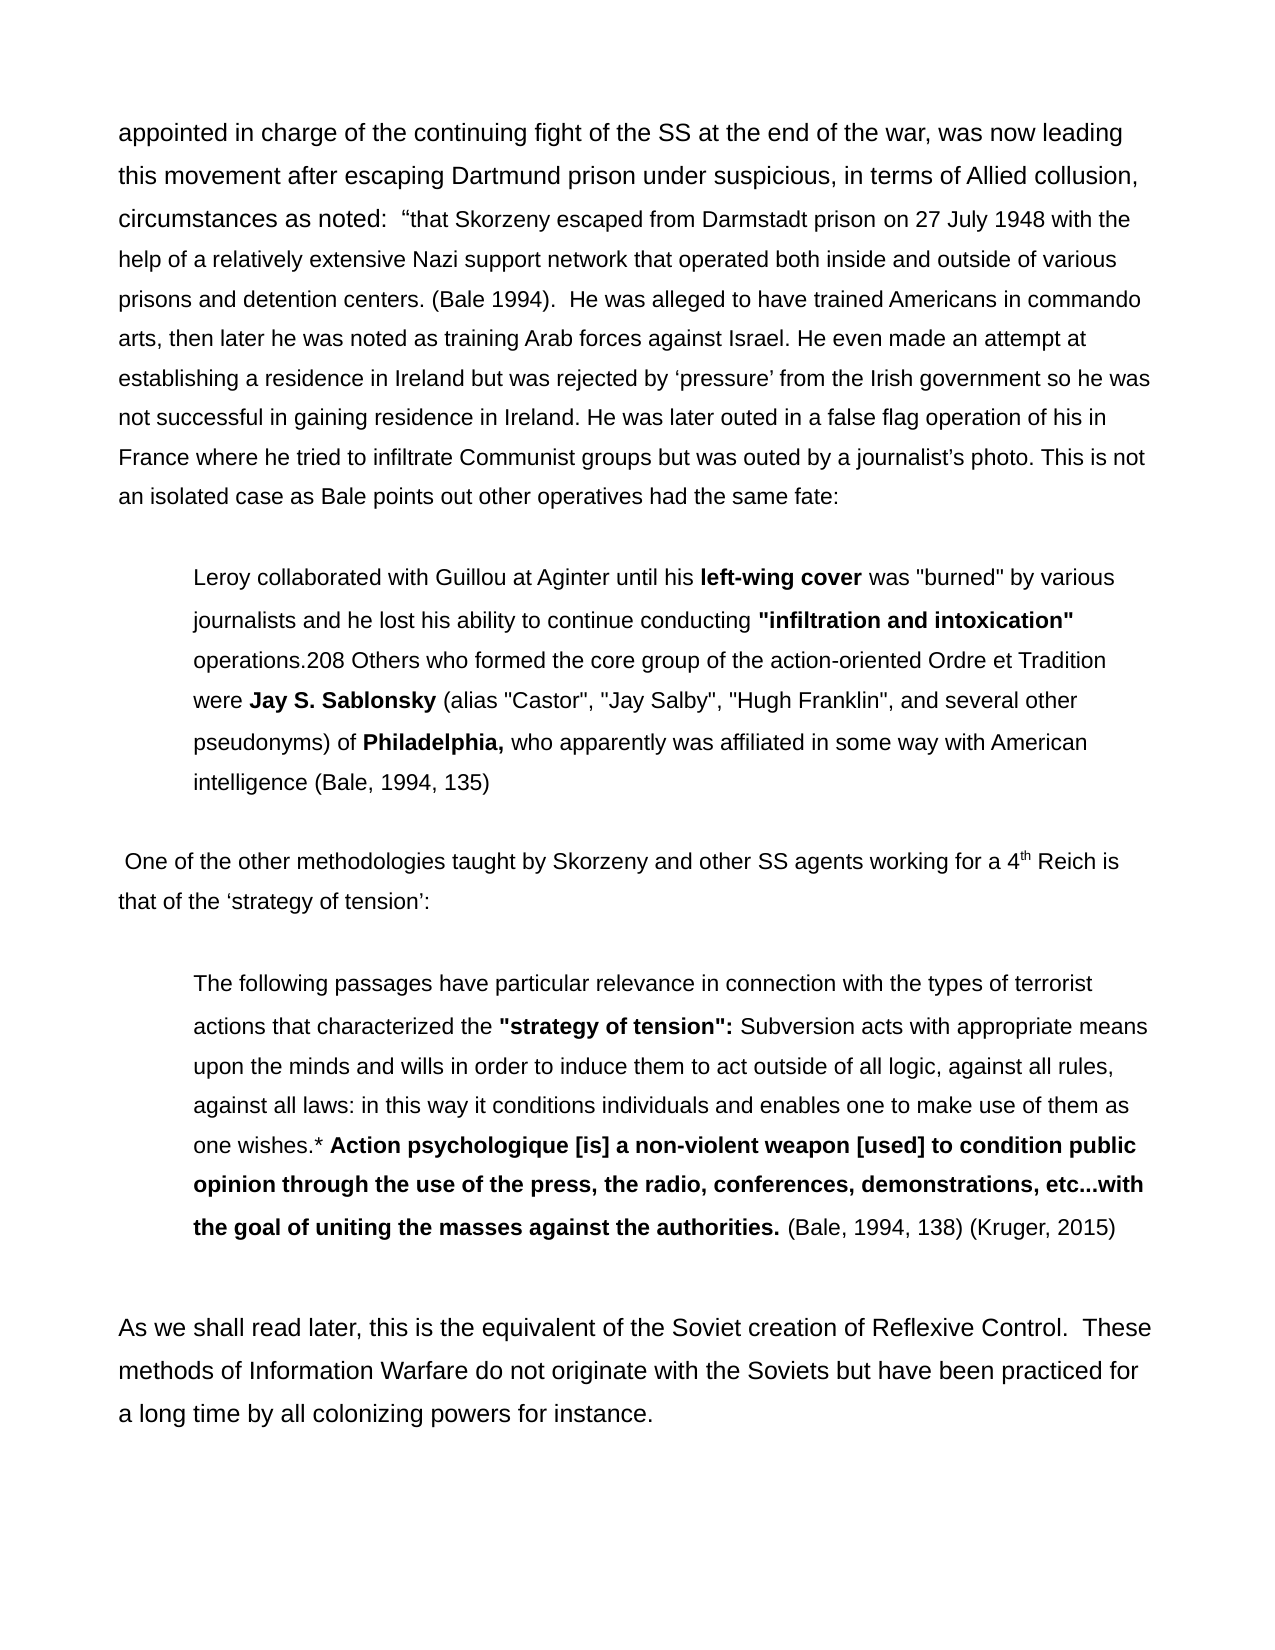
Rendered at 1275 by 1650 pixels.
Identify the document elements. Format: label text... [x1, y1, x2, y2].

text The following passages have particular relevance in connection with the types of terrorist actions that characterized the "strategy of tension": Subversion acts with appropriate means upon the minds and wills in order to induce them to act outside of all logic, against all rules, against all laws: in this way it conditions individuals and enables one to make use of them as one wishes.* Action psychologique [is] a non-violent weapon [used] to condition public opinion through the use of the press, the radio, conferences, demonstrations, etc...with the goal of uniting the masses against the authorities. (Bale, 1994, 138) (Kruger, 2015) [193, 970, 1157, 1241]
text One of the other methodologies taught by Skorzeny and other SS agents working for a 4th Reich is that of the ‘strategy of tension’: [118, 848, 1157, 914]
text Leroy collaborated with Guillou at Aginter until his left-wing cover was "burned" by various journalists and he lost his ability to continue conducting "infiltration and intoxication" operations.208 Others who formed the core group of the action-oriented Ordre et Tradition were Jay S. Sablonsky (alias "Castor", "Jay Salby", "Hugh Franklin", and several other pseudonyms) of Philadelphia, who apparently was affiliated in some way with American intelligence (Bale, 1994, 135) [193, 562, 1157, 796]
text As we shall read later, this is the equivalent of the Soviet creation of Reflexive Control. These methods of Information Warfare do not originate with the Soviets but have been practiced for a long time by all colonizing powers for instance. [118, 1313, 1157, 1428]
text appointed in charge of the continuing fight of the SS at the end of the war, was now leading this movement after escaping Dartmund prison under suspicious, in terms of Allied collusion, circumstances as noted: “that Skorzeny escaped from Darmstadt prison on 27 July 1948 with the help of a relatively extensive Nazi support network that operated both inside and outside of various prisons and detention centers. (Bale 1994). He was alleged to have trained Americans in commando arts, then later he was noted as training Arab forces against Israel. He even made an attempt at establishing a residence in Ireland but was rejected by ‘pressure’ from the Irish government so he was not successful in gaining residence in Ireland. He was later outed in a false flag operation of his in France where he tried to infiltrate Communist groups but was outed by a journalist’s photo. This is not an isolated case as Bale points out other operatives had the same fate: [118, 118, 1157, 509]
